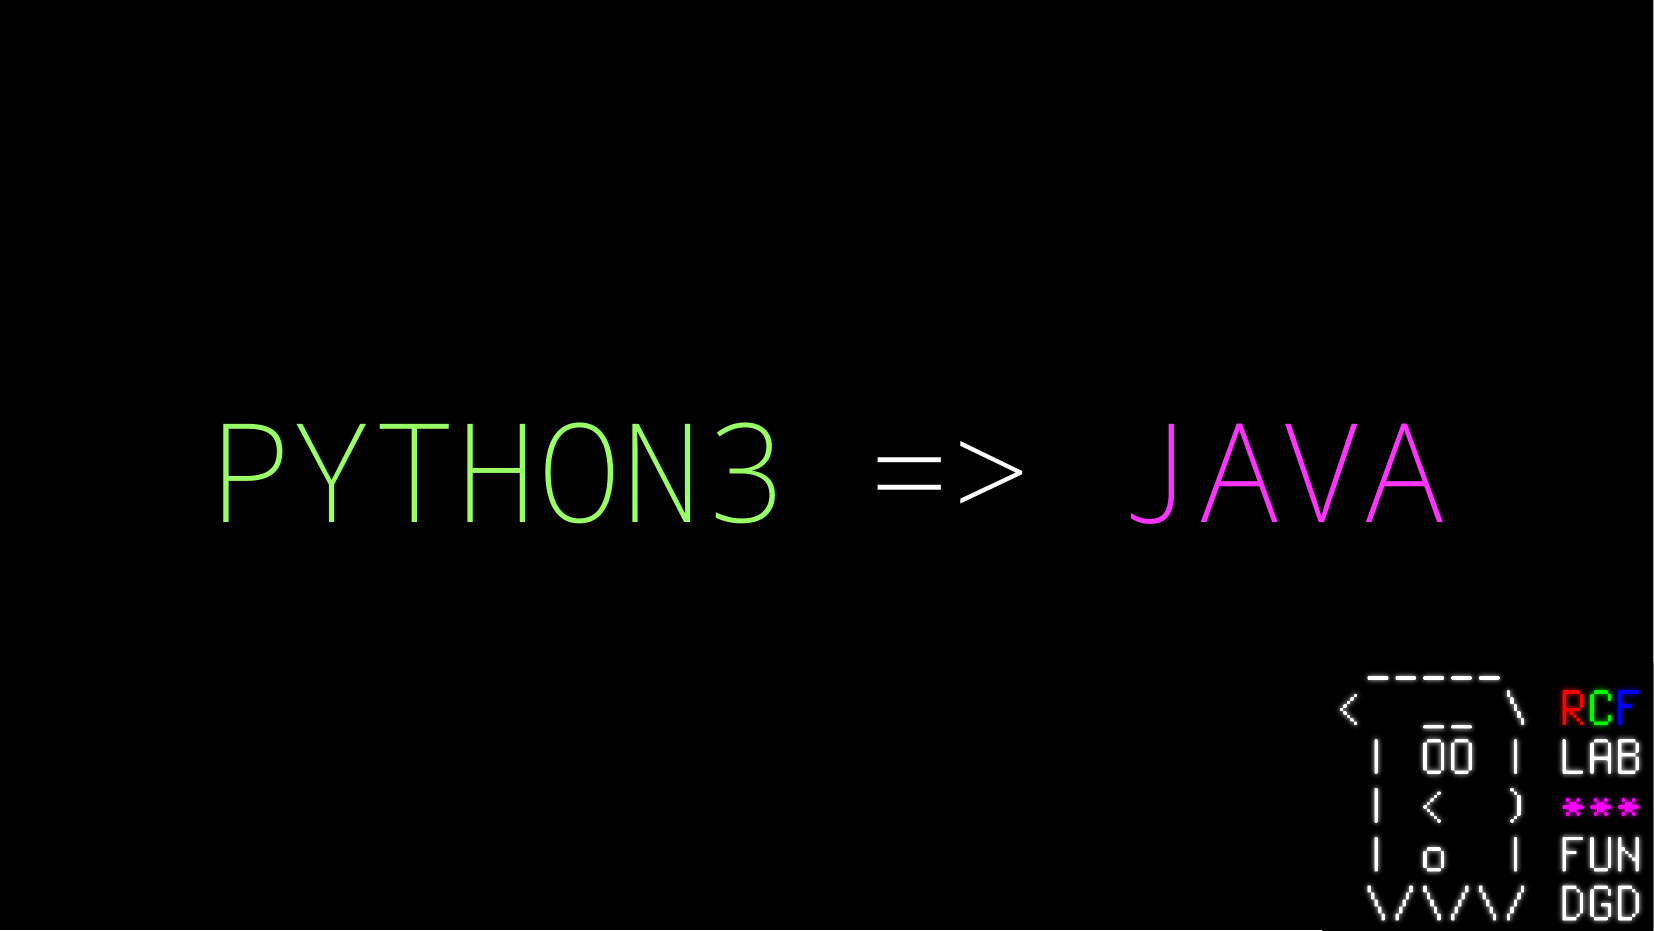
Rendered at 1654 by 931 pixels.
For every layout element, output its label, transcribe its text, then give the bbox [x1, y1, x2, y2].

picture [1322, 662, 1654, 931]
text_box PYTHON3 => JAVA [183, 368, 1471, 562]
